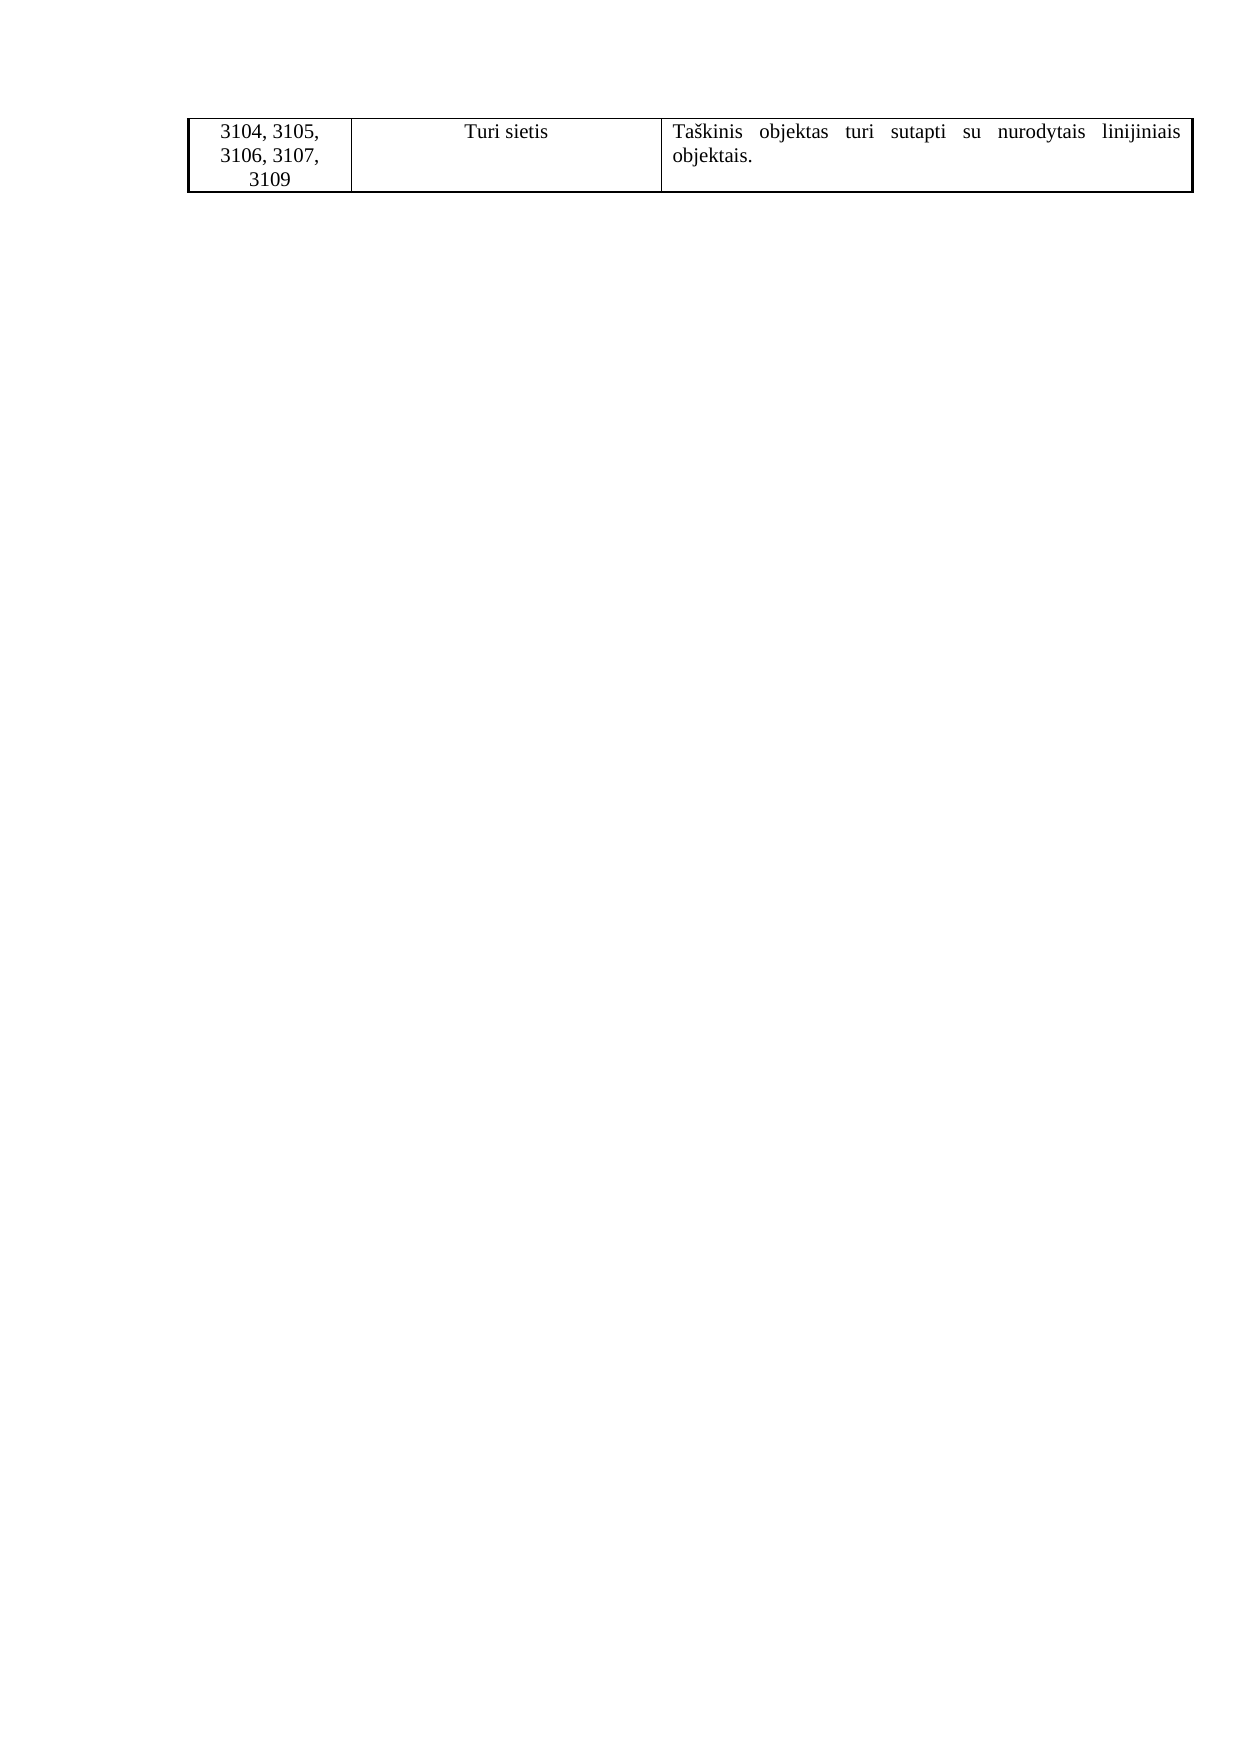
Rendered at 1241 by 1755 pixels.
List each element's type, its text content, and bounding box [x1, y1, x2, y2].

table_cell Turi sietis [352, 119, 661, 191]
table_cell Taškinis objektas turi sutapti su nurodytais linijiniais objektais. [662, 119, 1191, 191]
table_cell 3104, 3105, 3106, 3107, 3109 [190, 119, 351, 191]
